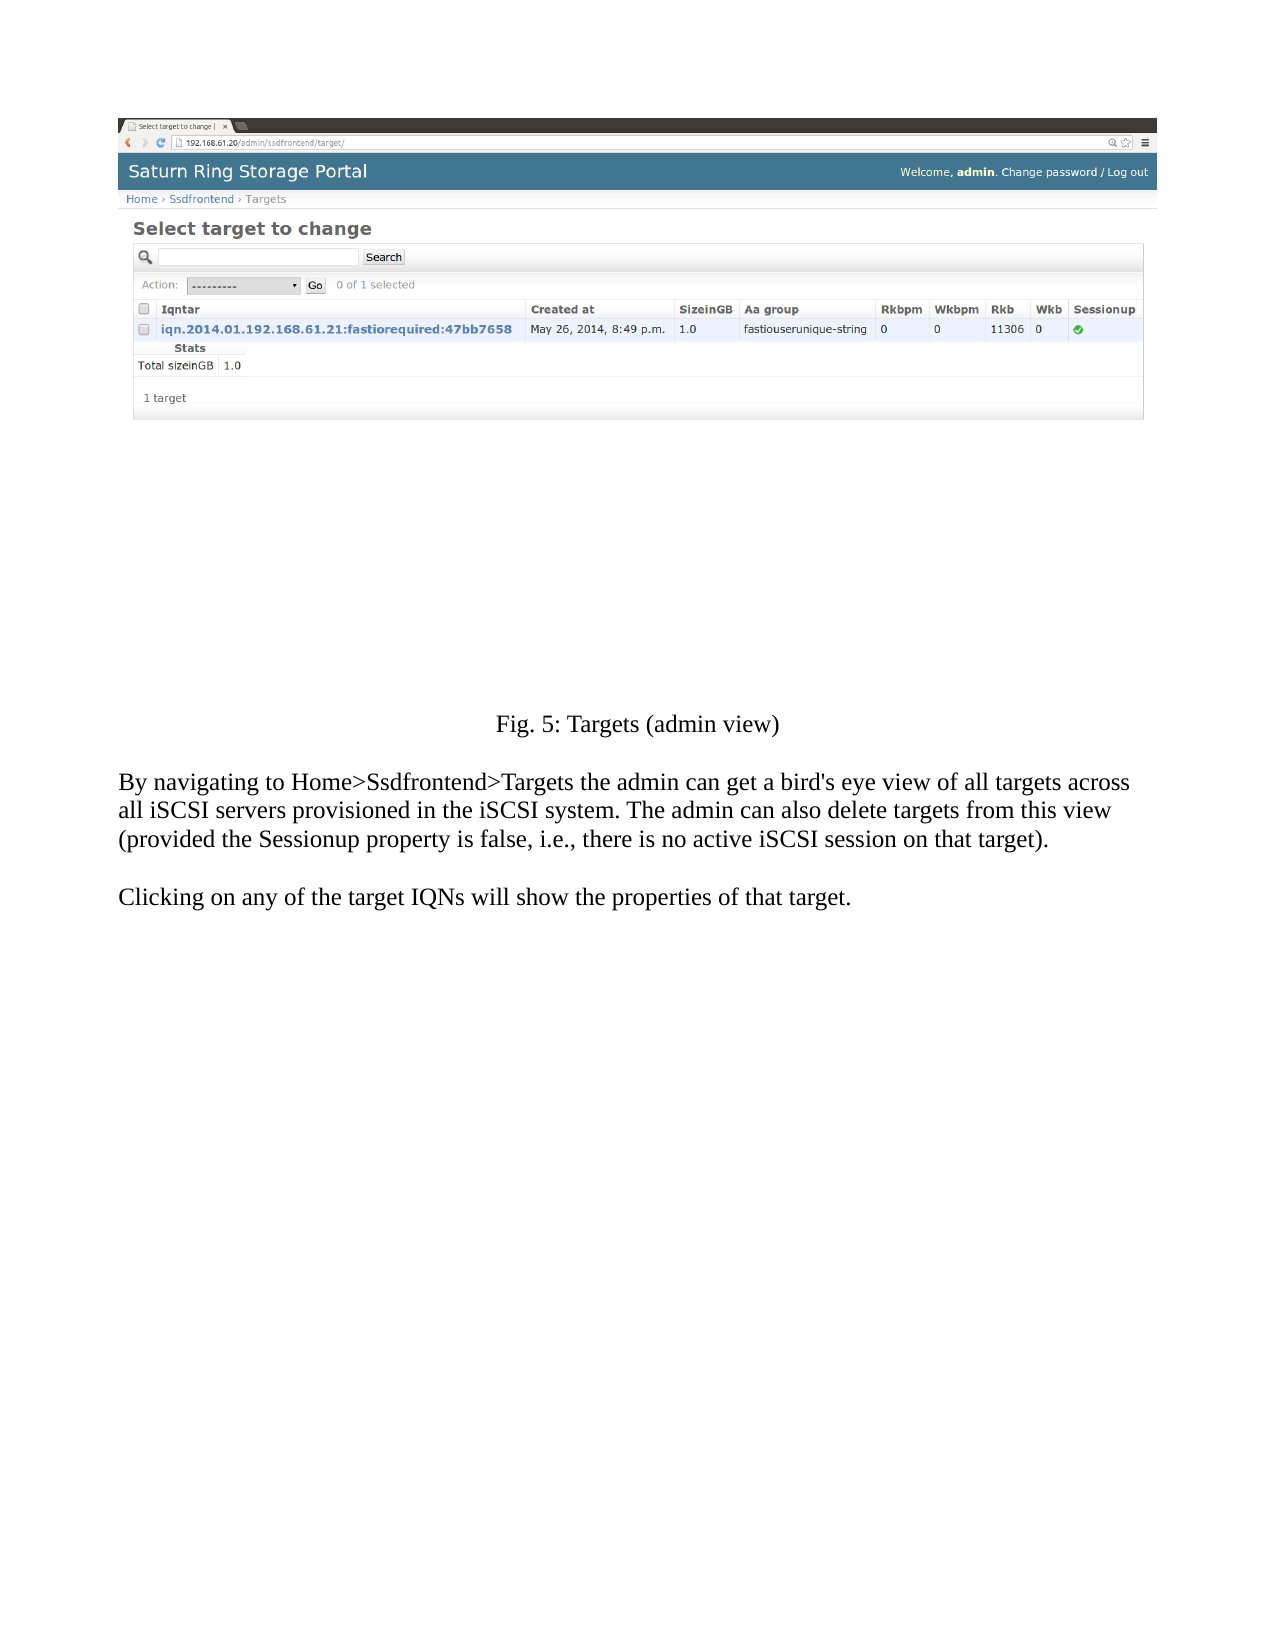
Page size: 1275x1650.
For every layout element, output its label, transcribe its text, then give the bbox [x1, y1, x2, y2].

picture [118, 118, 1157, 710]
text Fig. 5: Targets (admin view) [118, 710, 1157, 738]
text Clicking on any of the target IQNs will show the properties of that target. [118, 882, 1157, 911]
text By navigating to Home>Ssdfrontend>Targets the admin can get a bird's eye view of all targets across all iSCSI servers provisioned in the iSCSI system. The admin can also delete targets from this view (provided the Sessionup property is false, i.e., there is no active iSCSI session on that target). [118, 767, 1157, 853]
